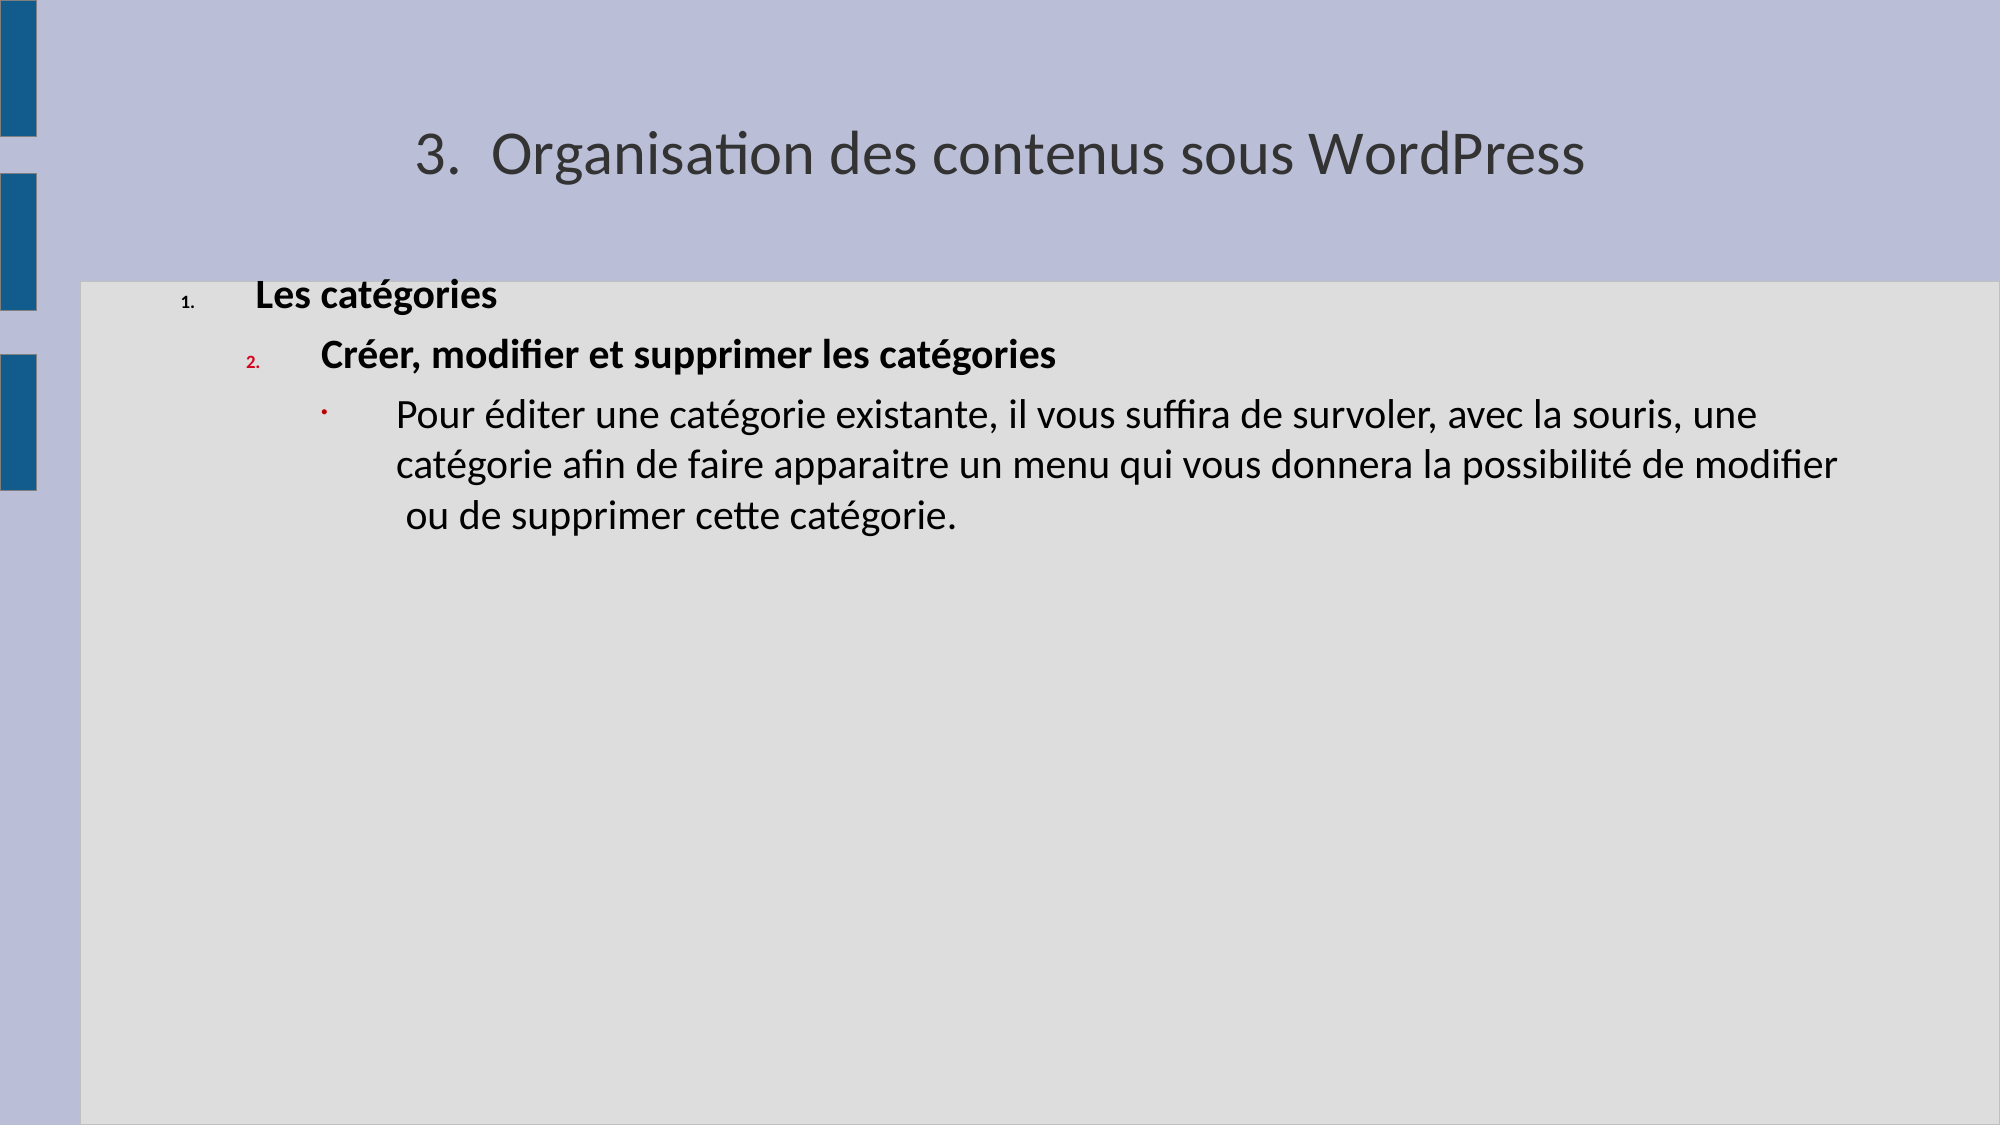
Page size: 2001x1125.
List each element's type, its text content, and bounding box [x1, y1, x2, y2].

title 3. Organisation des contenus sous WordPress [405, 109, 1595, 255]
text_box Les catégories Créer, modifier et supprimer les catégories Pour éditer une catégorie existante, il vous suffira de survoler, avec la souris, une catégorie afin de faire apparaitre un menu qui vous donnera la possibilité de modifier ou de supprimer cette catégorie. [178, 255, 1841, 538]
